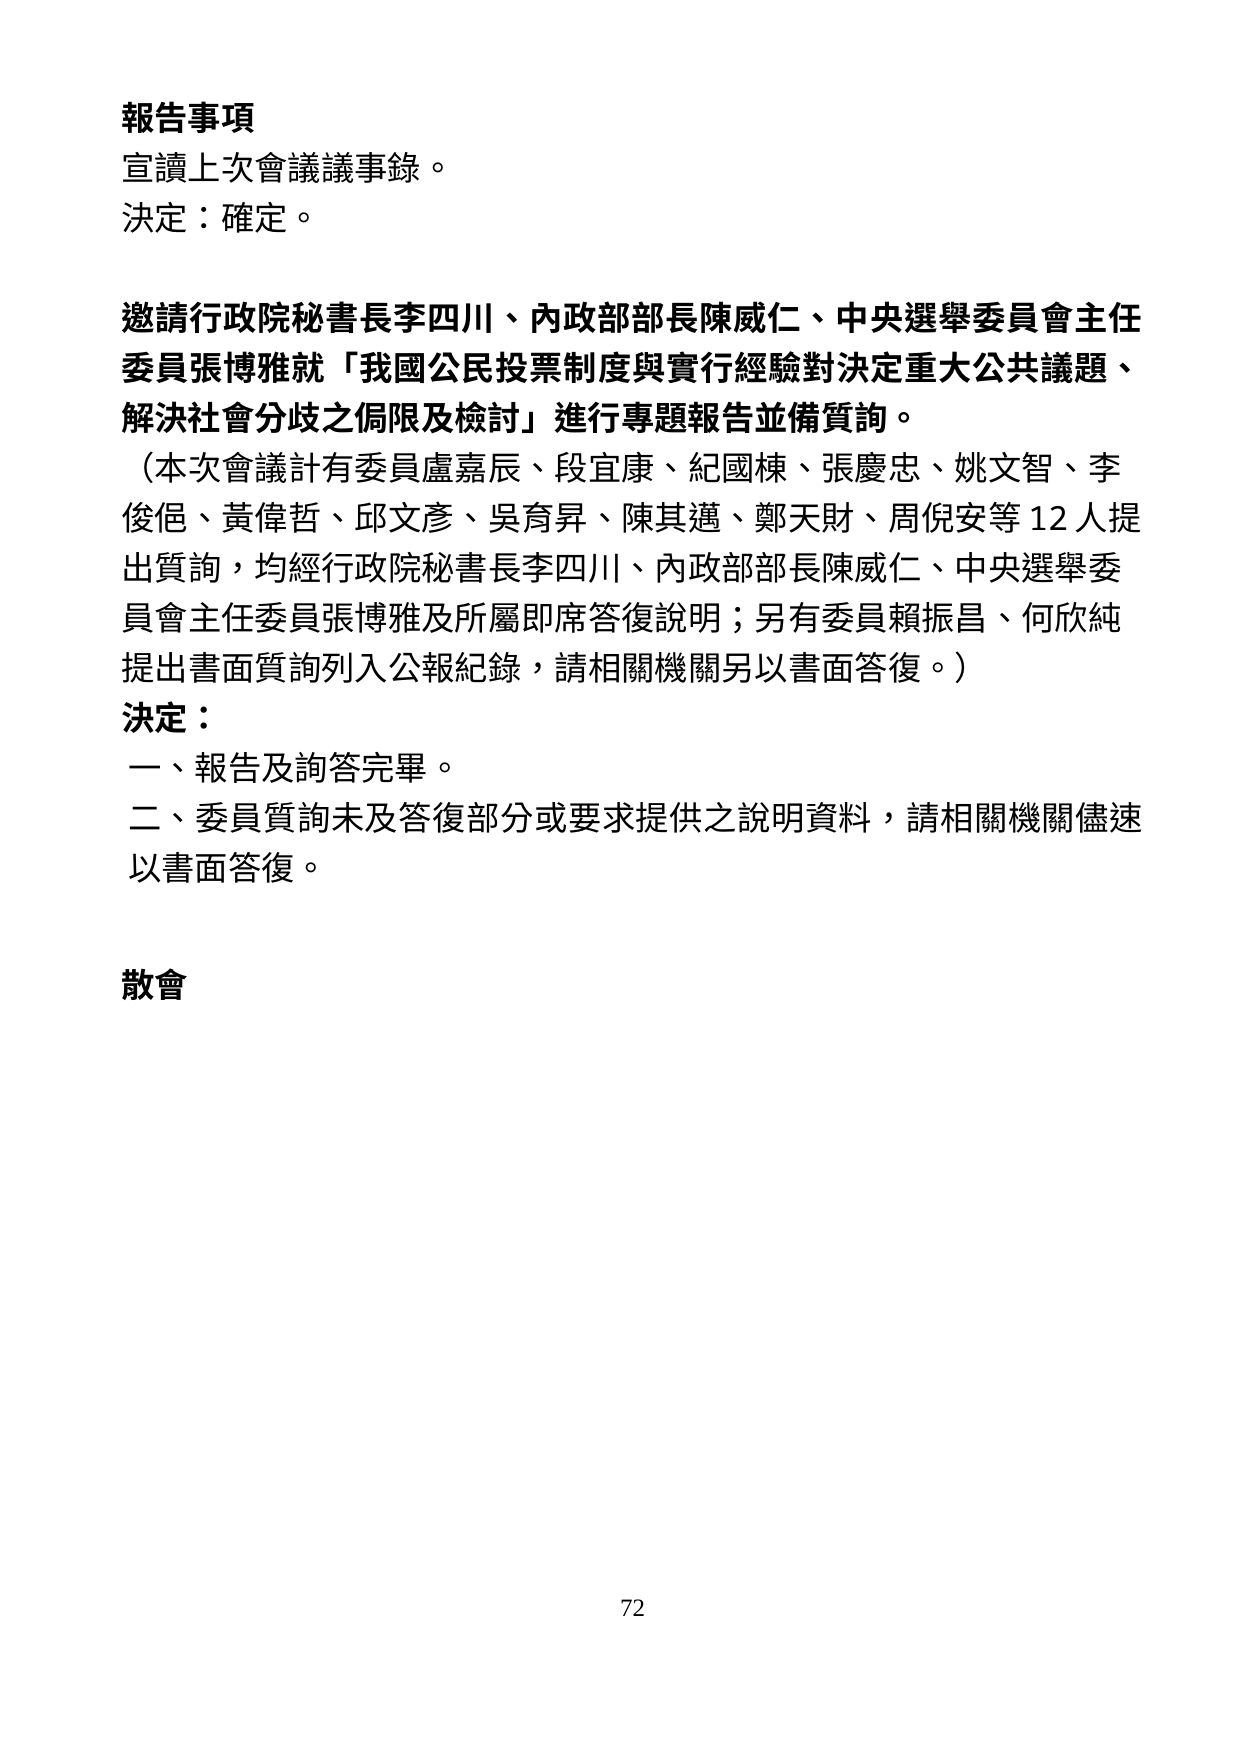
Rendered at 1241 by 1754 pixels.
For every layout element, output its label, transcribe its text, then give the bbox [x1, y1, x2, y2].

text 決定：確定。 [121, 191, 1203, 241]
text 一、報告及詢答完畢。 [128, 741, 1144, 791]
text 邀請行政院秘書長李四川、內政部部長陳威仁、中央選舉委員會主任委員張博雅就「我國公民投票制度與實行經驗對決定重大公共議題、解決社會分歧之侷限及檢討」進行專題報告並備質詢。 [121, 291, 1144, 441]
text 散會 [121, 941, 1157, 1003]
text 二、委員質詢未及答復部分或要求提供之說明資料，請相關機關儘速以書面答復。 [128, 791, 1144, 891]
text 報告事項 [121, 91, 1203, 141]
text 宣讀上次會議議事錄。 [121, 141, 1203, 191]
text 決定： [121, 691, 1144, 741]
text （本次會議計有委員盧嘉辰、段宜康、紀國棟、張慶忠、姚文智、李俊俋、黃偉哲、邱文彥、吳育昇、陳其邁、鄭天財、周倪安等12人提出質詢，均經行政院秘書長李四川、內政部部長陳威仁、中央選舉委員會主任委員張博雅及所屬即席答復說明；另有委員賴振昌、何欣純提出書面質詢列入公報紀錄，請相關機關另以書面答復。） [121, 441, 1144, 691]
